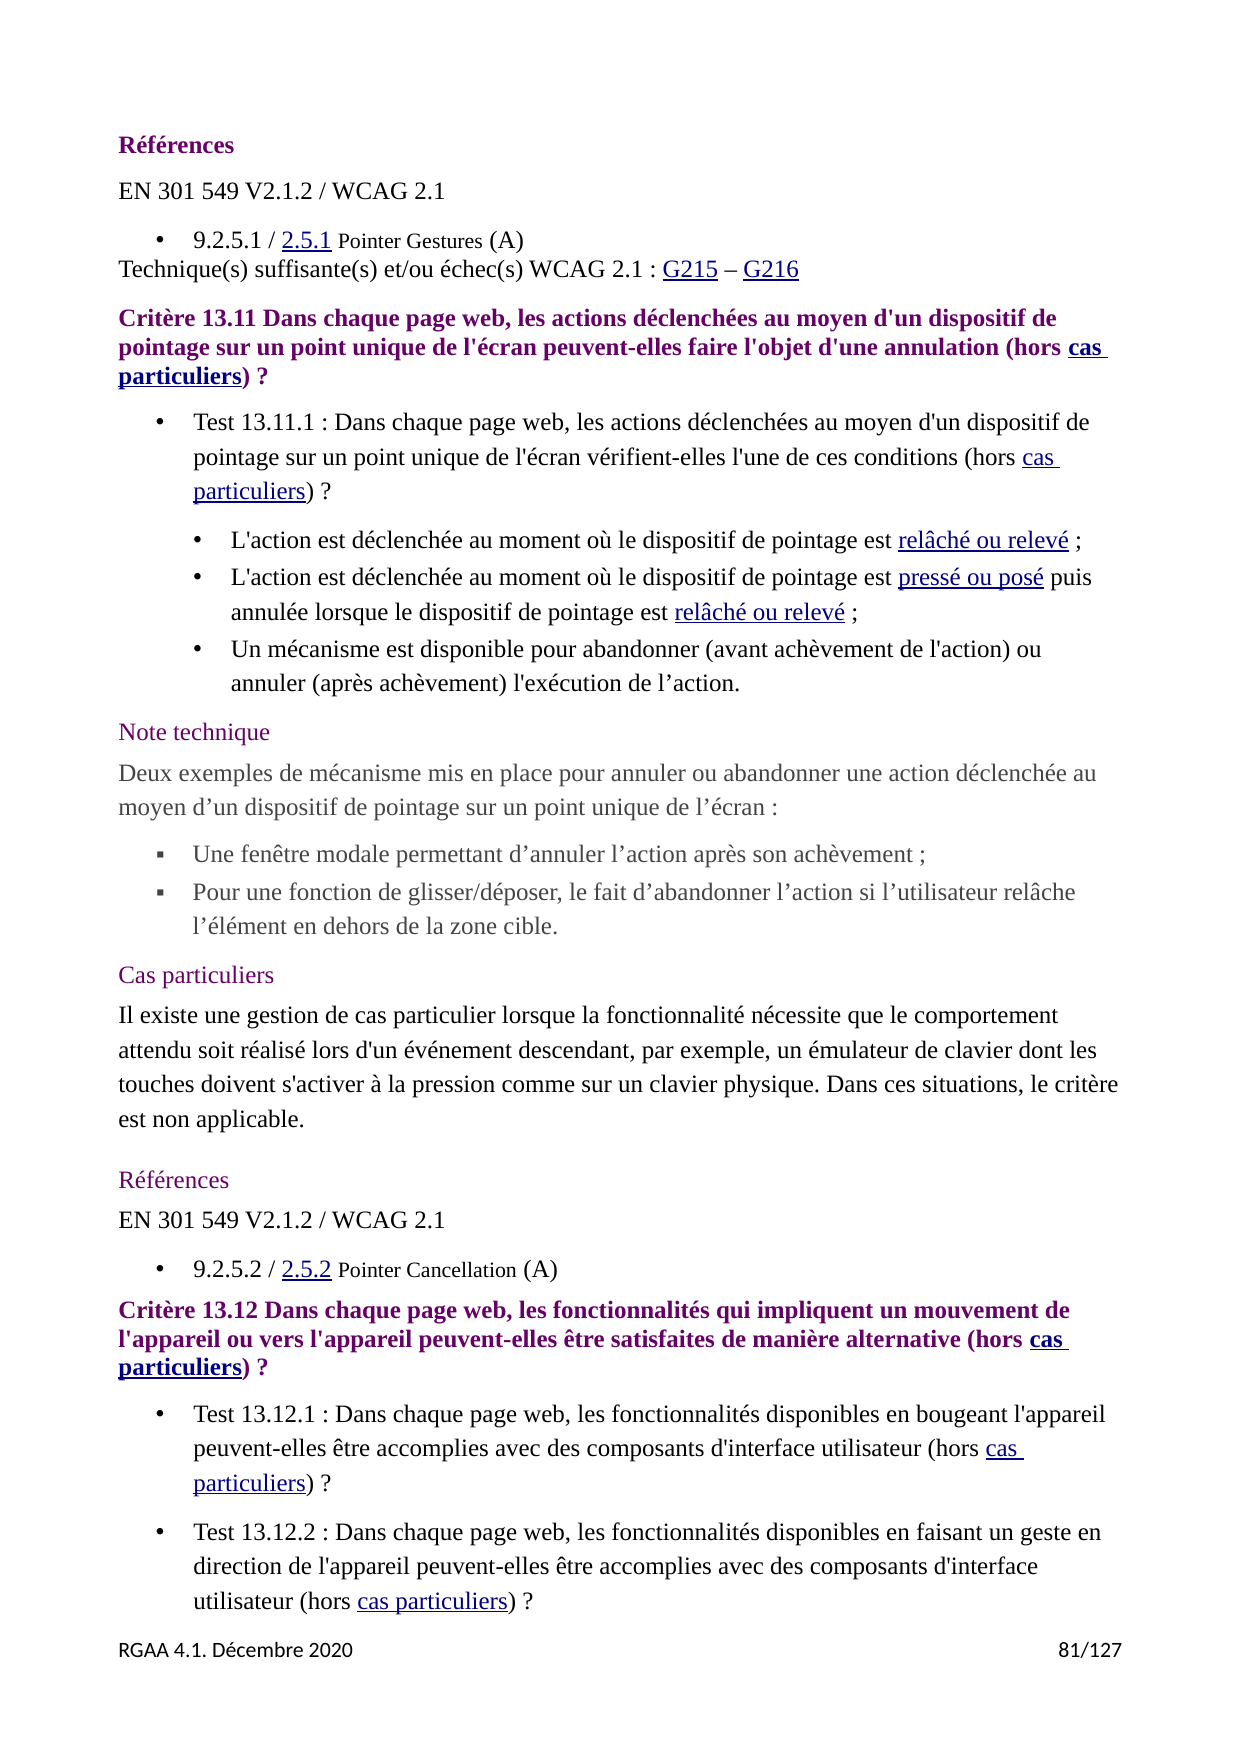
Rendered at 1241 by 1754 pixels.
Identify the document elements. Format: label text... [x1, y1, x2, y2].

subtitle Critère 13.12 Dans chaque page web, les fonctionnalités qui impliquent un mouvement de l'appareil ou vers l'appareil peuvent-elles être satisfaites de manière alternative (hors cas particuliers) ? [118, 1295, 1122, 1381]
list Test 13.11.1 : Dans chaque page web, les actions déclenchées au moyen d'un dispositif de pointage sur un point unique de l'écran vérifient-elles l'une de ces conditions (hors cas particuliers) ? [156, 407, 1122, 505]
subtitle Références [118, 1165, 1122, 1194]
subtitle Cas particuliers [118, 960, 1122, 989]
text Technique(s) suffisante(s) et/ou échec(s) WCAG 2.1 : G215 – G216 [118, 254, 1122, 283]
list Test 13.12.2 : Dans chaque page web, les fonctionnalités disponibles en faisant un geste en direction de l'appareil peuvent-elles être accomplies avec des composants d'interface utilisateur (hors cas particuliers) ? [156, 1517, 1122, 1615]
list 9.2.5.1 / 2.5.1 Pointer Gestures (A) [156, 225, 1122, 254]
subtitle Références [118, 130, 1122, 159]
text Deux exemples de mécanisme mis en place pour annuler ou abandonner une action déclenchée au moyen d’un dispositif de pointage sur un point unique de l’écran : [118, 758, 1122, 821]
list Pour une fonction de glisser/déposer, le fait d’abandonner l’action si l’utilisateur relâche l’élément en dehors de la zone cible. [155, 877, 1122, 940]
list Test 13.12.1 : Dans chaque page web, les fonctionnalités disponibles en bougeant l'appareil peuvent-elles être accomplies avec des composants d'interface utilisateur (hors cas particuliers) ? [156, 1399, 1122, 1497]
list Un mécanisme est disponible pour abandonner (avant achèvement de l'action) ou annuler (après achèvement) l'exécution de l’action. [193, 634, 1122, 697]
subtitle Note technique [118, 717, 1122, 746]
subtitle Critère 13.11 Dans chaque page web, les actions déclenchées au moyen d'un dispositif de pointage sur un point unique de l'écran peuvent-elles faire l'objet d'une annulation (hors cas particuliers) ? [118, 303, 1122, 389]
list L'action est déclenchée au moment où le dispositif de pointage est pressé ou posé puis annulée lorsque le dispositif de pointage est relâché ou relevé ; [193, 562, 1122, 626]
list 9.2.5.2 / 2.5.2 Pointer Cancellation (A) [156, 1254, 1122, 1283]
list Une fenêtre modale permettant d’annuler l’action après son achèvement ; [155, 839, 1122, 868]
text Il existe une gestion de cas particulier lorsque la fonctionnalité nécessite que le comportement attendu soit réalisé lors d'un événement descendant, par exemple, un émulateur de clavier dont les touches doivent s'activer à la pression comme sur un clavier physique. Dans ces situations, le critère est non applicable. [118, 1001, 1122, 1133]
list L'action est déclenchée au moment où le dispositif de pointage est relâché ou relevé ; [193, 525, 1122, 554]
text EN 301 549 V2.1.2 / WCAG 2.1 [118, 176, 1122, 205]
text EN 301 549 V2.1.2 / WCAG 2.1 [118, 1205, 1122, 1234]
